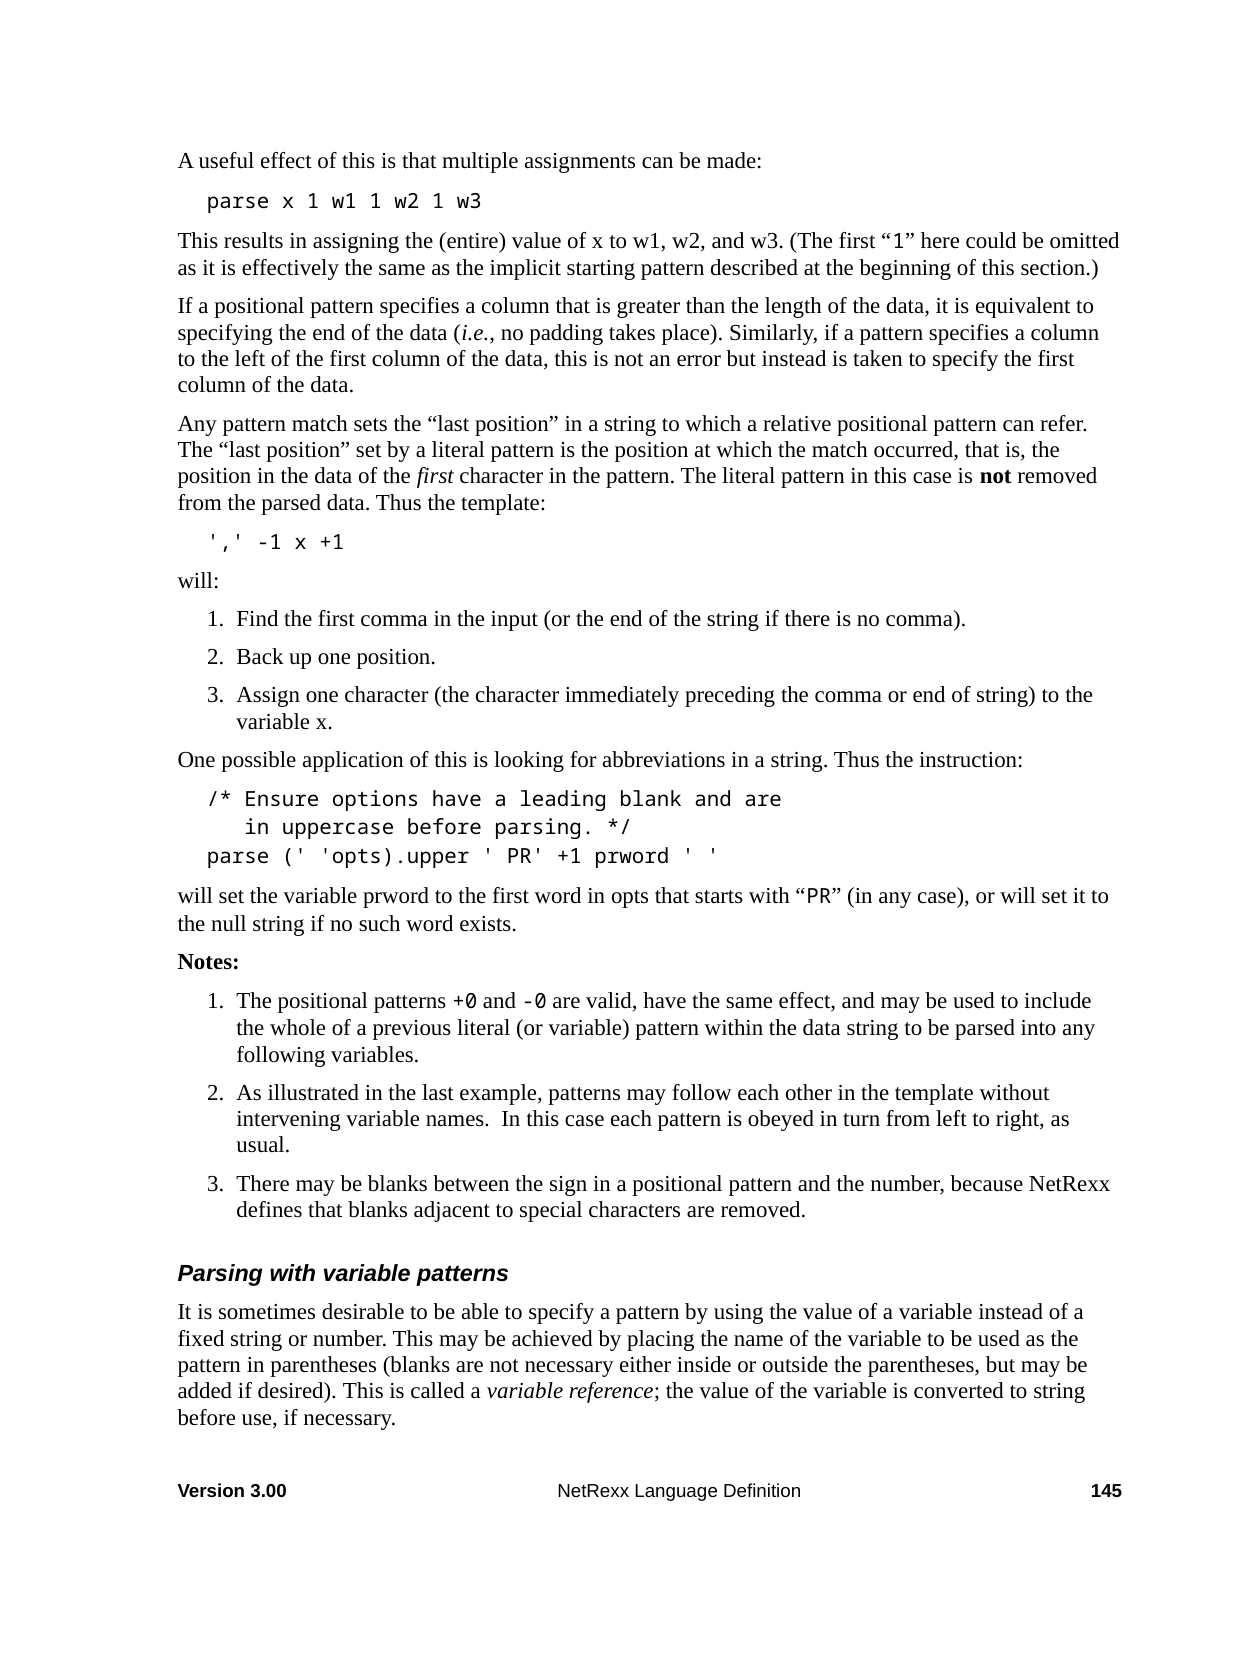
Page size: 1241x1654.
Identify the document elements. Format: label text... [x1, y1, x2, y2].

list Assign one character (the character immediately preceding the comma or end of string) to the variable x. [207, 681, 1122, 734]
text One possible application of this is looking for abbreviations in a string. Thus the instruction: [177, 746, 1122, 772]
list As illustrated in the last example, patterns may follow each other in the template without intervening variable names. In this case each pattern is obeyed in turn from left to right, as usual. [207, 1079, 1122, 1158]
text Notes: [177, 948, 1122, 974]
list Back up one position. [207, 643, 1122, 670]
list Find the first comma in the input (or the end of the string if there is no comma). [207, 605, 1122, 632]
list The positional patterns +0 and -0 are valid, have the same effect, and may be used to include the whole of a previous literal (or variable) pattern within the data string to be parsed into any following variables. [207, 986, 1122, 1067]
text This results in assigning the (entire) value of x to w1, w2, and w3. (The first “1” here could be omitted as it is effectively the same as the implicit starting pattern described at the beginning of this section.) [177, 226, 1122, 281]
text A useful effect of this is that multiple assignments can be made: [177, 148, 1122, 174]
subtitle Parsing with variable patterns [177, 1259, 1122, 1286]
text will set the variable prword to the first word in opts that starts with “PR” (in any case), or will set it to the null string if no such word exists. [177, 881, 1122, 936]
text parse x 1 w1 1 w2 1 w3 [207, 186, 1122, 214]
text will: [177, 567, 1122, 593]
text Any pattern match sets the “last position” in a string to which a relative positional pattern can refer. The “last position” set by a literal pattern is the position at which the match occurred, that is, the position in the data of the first character in the pattern. The literal pattern in this case is not removed from the parsed data. Thus the template: [177, 410, 1122, 515]
text ',' -1 x +1 [207, 527, 1122, 555]
text If a positional pattern specifies a column that is greater than the length of the data, it is equivalent to specifying the end of the data (i.e., no padding takes place). Similarly, if a pattern specifies a column to the left of the first column of the data, this is not an error but instead is taken to specify the first column of the data. [177, 292, 1122, 398]
text /* Ensure options have a leading blank and are in uppercase before parsing. */ parse (' 'opts).upper ' PR' +1 prword ' ' [207, 784, 1122, 869]
text It is sometimes desirable to be able to specify a pattern by using the value of a variable instead of a fixed string or number. This may be achieved by placing the name of the variable to be used as the pattern in parentheses (blanks are not necessary either inside or outside the parentheses, but may be added if desired). This is called a variable reference; the value of the variable is converted to string before use, if necessary. [177, 1298, 1122, 1430]
list There may be blanks between the sign in a positional pattern and the number, because NetRexx defines that blanks adjacent to special characters are removed. [207, 1169, 1122, 1222]
